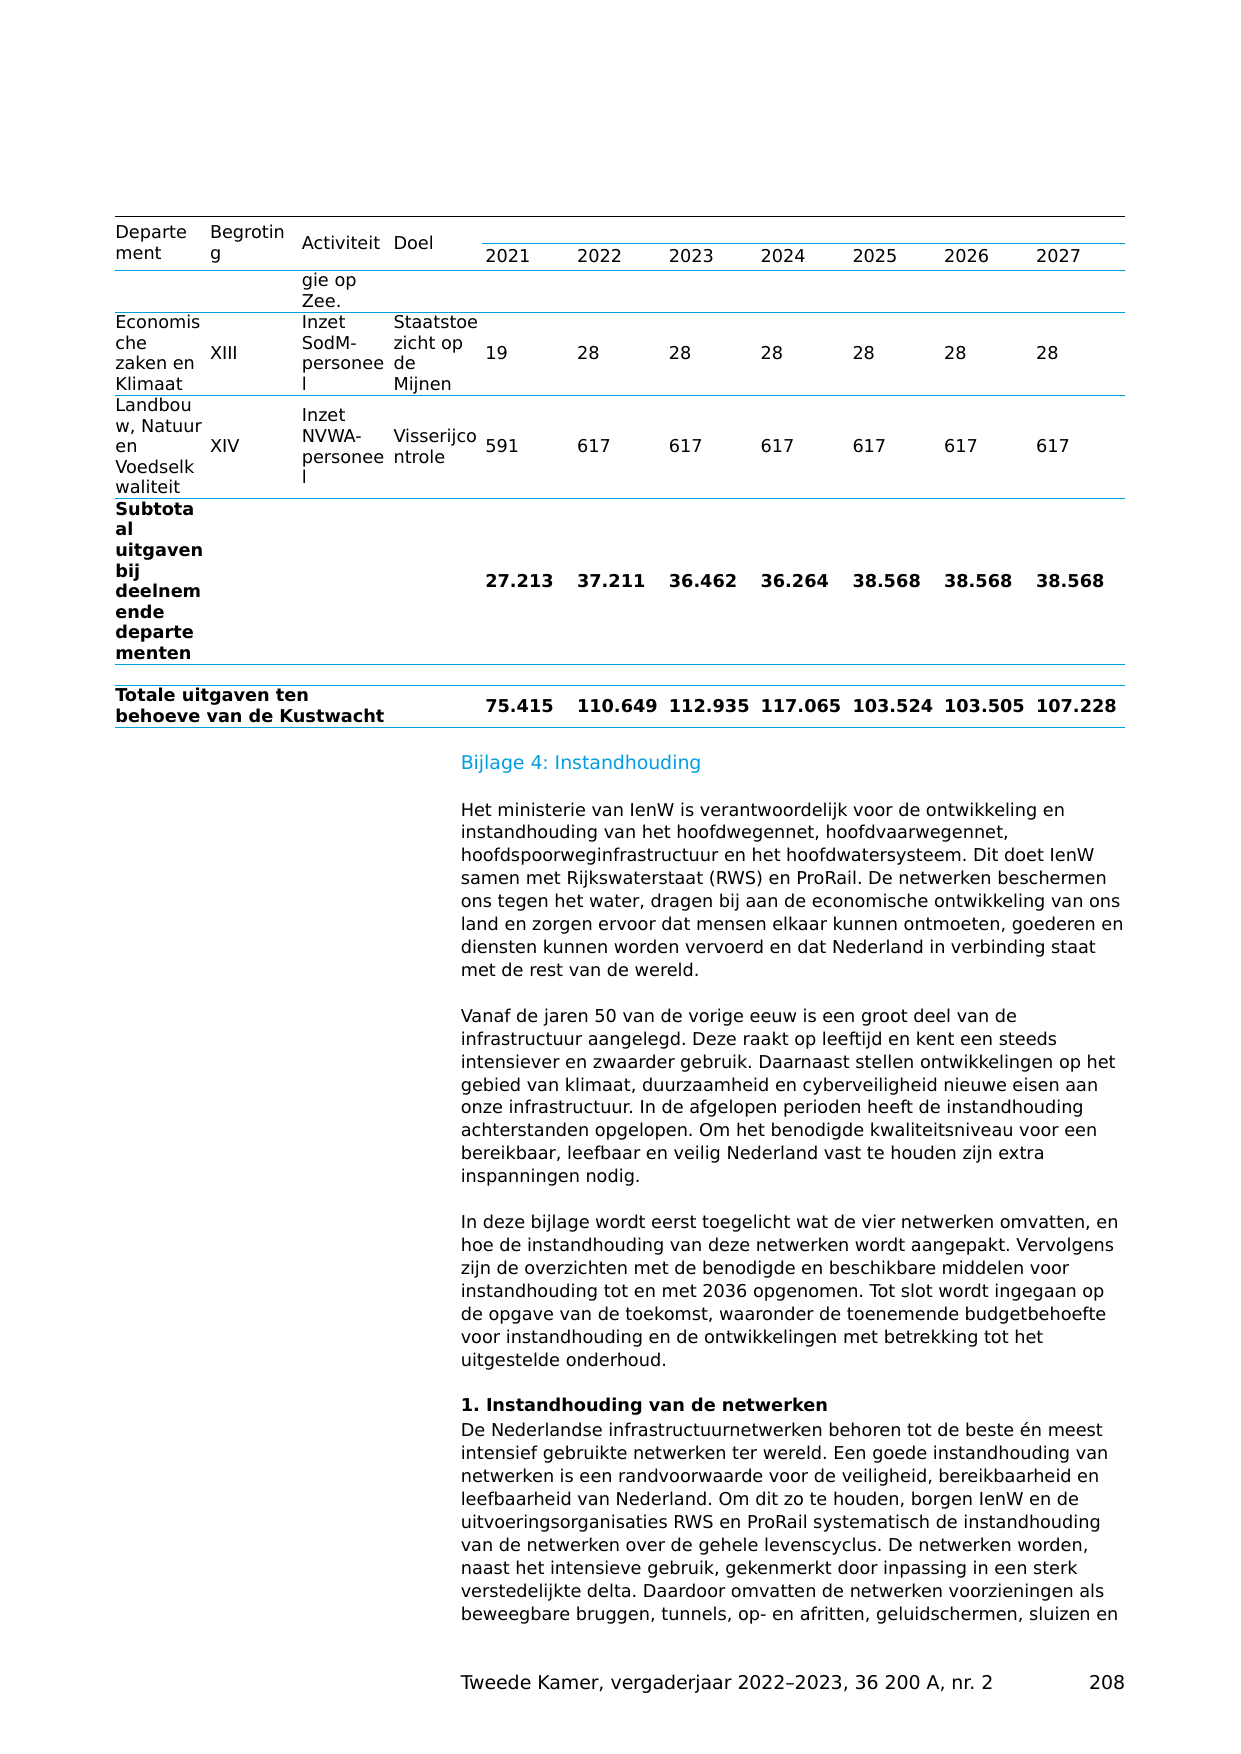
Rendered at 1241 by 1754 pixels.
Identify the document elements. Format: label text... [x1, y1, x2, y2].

table_cell Totale uitgaven ten behoeve van de Kustwacht [115, 686, 390, 727]
table_cell 2022 [574, 244, 666, 270]
table_cell 28 [666, 313, 757, 394]
table_cell 103.524 [849, 686, 941, 727]
table_cell 2023 [666, 244, 757, 270]
table_cell 117.065 [758, 686, 849, 727]
table_cell 2027 [1033, 244, 1125, 270]
table_cell [207, 271, 299, 311]
table_cell 617 [758, 396, 849, 498]
table_cell 38.568 [1033, 499, 1125, 664]
table_cell [390, 499, 482, 664]
text Vanaf de jaren 50 van de vorige eeuw is een groot deel van de infrastructuur aangelegd. Deze raakt op leeftijd en kent een steeds intensiever en zwaarder gebruik. Daarnaast stellen ontwikkelingen op het gebied van klimaat, duurzaamheid en cyberveiligheid nieuwe eisen aan onze infrastructuur. In de afgelopen perioden heeft de instandhouding achterstanden opgelopen. Om het benodigde kwaliteitsniveau voor een bereikbaar, leefbaar en veilig Nederland vast te houden zijn extra inspanningen nodig. [461, 1004, 1125, 1187]
table_cell Departement [115, 217, 207, 270]
text De Nederlandse infrastructuurnetwerken behoren tot de beste én meest intensief gebruikte netwerken ter wereld. Een goede instandhouding van netwerken is een randvoorwaarde voor de veiligheid, bereikbaarheid en leefbaarheid van Nederland. Om dit zo te houden, borgen IenW en de uitvoeringsorganisaties RWS en ProRail systematisch de instandhouding van de netwerken over de gehele levenscyclus. De netwerken worden, naast het intensieve gebruik, gekenmerkt door inpassing in een sterk verstedelijkte delta. Daardoor omvatten de netwerken voorzieningen als beweegbare bruggen, tunnels, op- en afritten, geluidschermen, sluizen en [461, 1418, 1125, 1625]
table_cell 2024 [758, 244, 849, 270]
table_cell [115, 271, 207, 311]
table_cell [482, 271, 574, 311]
table_cell [207, 665, 299, 685]
table_cell [299, 665, 390, 685]
table_cell [666, 665, 757, 685]
table_cell 617 [849, 396, 941, 498]
table_header Tabel 75 Overzichtsconstructie Kustwacht Nederland (bedragen x € 1.000) [115, 191, 1125, 216]
table_cell 37.211 [574, 499, 666, 664]
table_cell [115, 665, 207, 685]
table_cell 28 [758, 313, 849, 394]
table_cell [1033, 271, 1125, 311]
table_cell Doel [390, 217, 482, 270]
table_cell 103.505 [941, 686, 1033, 727]
table_cell 27.213 [482, 499, 574, 664]
table_cell [758, 271, 849, 311]
title Bijlage 4: Instandhouding [461, 752, 1125, 774]
table_cell [390, 271, 482, 311]
table_cell [941, 665, 1033, 685]
table_cell [849, 665, 941, 685]
table_cell [299, 499, 390, 664]
table_cell 28 [849, 313, 941, 394]
table_cell 2026 [941, 244, 1033, 270]
table_cell 2021 [482, 244, 574, 270]
table_cell 591 [482, 396, 574, 498]
table_cell [1033, 665, 1125, 685]
table_cell Staatstoezicht op de Mijnen [390, 313, 482, 394]
text In deze bijlage wordt eerst toegelicht wat de vier netwerken omvatten, en hoe de instandhouding van deze netwerken wordt aangepakt. Vervolgens zijn de overzichten met de benodigde en beschikbare middelen voor instandhouding tot en met 2036 opgenomen. Tot slot wordt ingegaan op de opgave van de toekomst, waaronder de toenemende budgetbehoefte voor instandhouding en de ontwikkelingen met betrekking tot het uitgestelde onderhoud. [461, 1210, 1125, 1371]
text Het ministerie van IenW is verantwoordelijk voor de ontwikkeling en instandhouding van het hoofdwegennet, hoofdvaarwegennet, hoofdspoorweginfrastructuur en het hoofdwatersysteem. Dit doet IenW samen met Rijkswaterstaat (RWS) en ProRail. De netwerken beschermen ons tegen het water, dragen bij aan de economische ontwikkeling van ons land en zorgen ervoor dat mensen elkaar kunnen ontmoeten, goederen en diensten kunnen worden vervoerd en dat Nederland in verbinding staat met de rest van de wereld. [461, 798, 1125, 981]
table_cell 112.935 [666, 686, 757, 727]
table_cell 617 [941, 396, 1033, 498]
table_cell 617 [1033, 396, 1125, 498]
table_cell Begroting [207, 217, 299, 270]
table_cell Subtotaal uitgaven bij deelnemende departementen [115, 499, 207, 664]
table_cell 110.649 [574, 686, 666, 727]
table_cell XIII [207, 313, 299, 394]
table_cell 36.462 [666, 499, 757, 664]
table_cell Visserijcontrole [390, 396, 482, 498]
table_cell [758, 665, 849, 685]
text 1. Instandhouding van de netwerken [461, 1393, 1125, 1416]
table_cell Activiteit [299, 217, 390, 270]
table_cell Landbouw, Natuur en Voedselkwaliteit [115, 396, 207, 498]
table_cell 36.264 [758, 499, 849, 664]
table_cell 28 [574, 313, 666, 394]
table_cell [849, 271, 941, 311]
table_cell Economische zaken en Klimaat [115, 313, 207, 394]
table_cell Inzet NVWA-personeel [299, 396, 390, 498]
table_cell 75.415 [482, 686, 574, 727]
table_cell [941, 271, 1033, 311]
table_cell 38.568 [941, 499, 1033, 664]
table_cell 617 [666, 396, 757, 498]
table_cell [482, 665, 574, 685]
table_cell 28 [941, 313, 1033, 394]
table_cell [207, 499, 299, 664]
table_cell [574, 665, 666, 685]
table_cell [666, 271, 757, 311]
table_cell Inzet SodM-personeel [299, 313, 390, 394]
table_cell 617 [574, 396, 666, 498]
table_cell XIV [207, 396, 299, 498]
table_cell gie op Zee. [299, 271, 390, 311]
table_cell 19 [482, 313, 574, 394]
table_cell 107.228 [1033, 686, 1125, 727]
table_cell [390, 686, 482, 727]
table_cell [390, 665, 482, 685]
table_cell 28 [1033, 313, 1125, 394]
table_cell 38.568 [849, 499, 941, 664]
table_cell 2025 [849, 244, 941, 270]
table_cell [574, 271, 666, 311]
table_cell [482, 217, 1125, 243]
